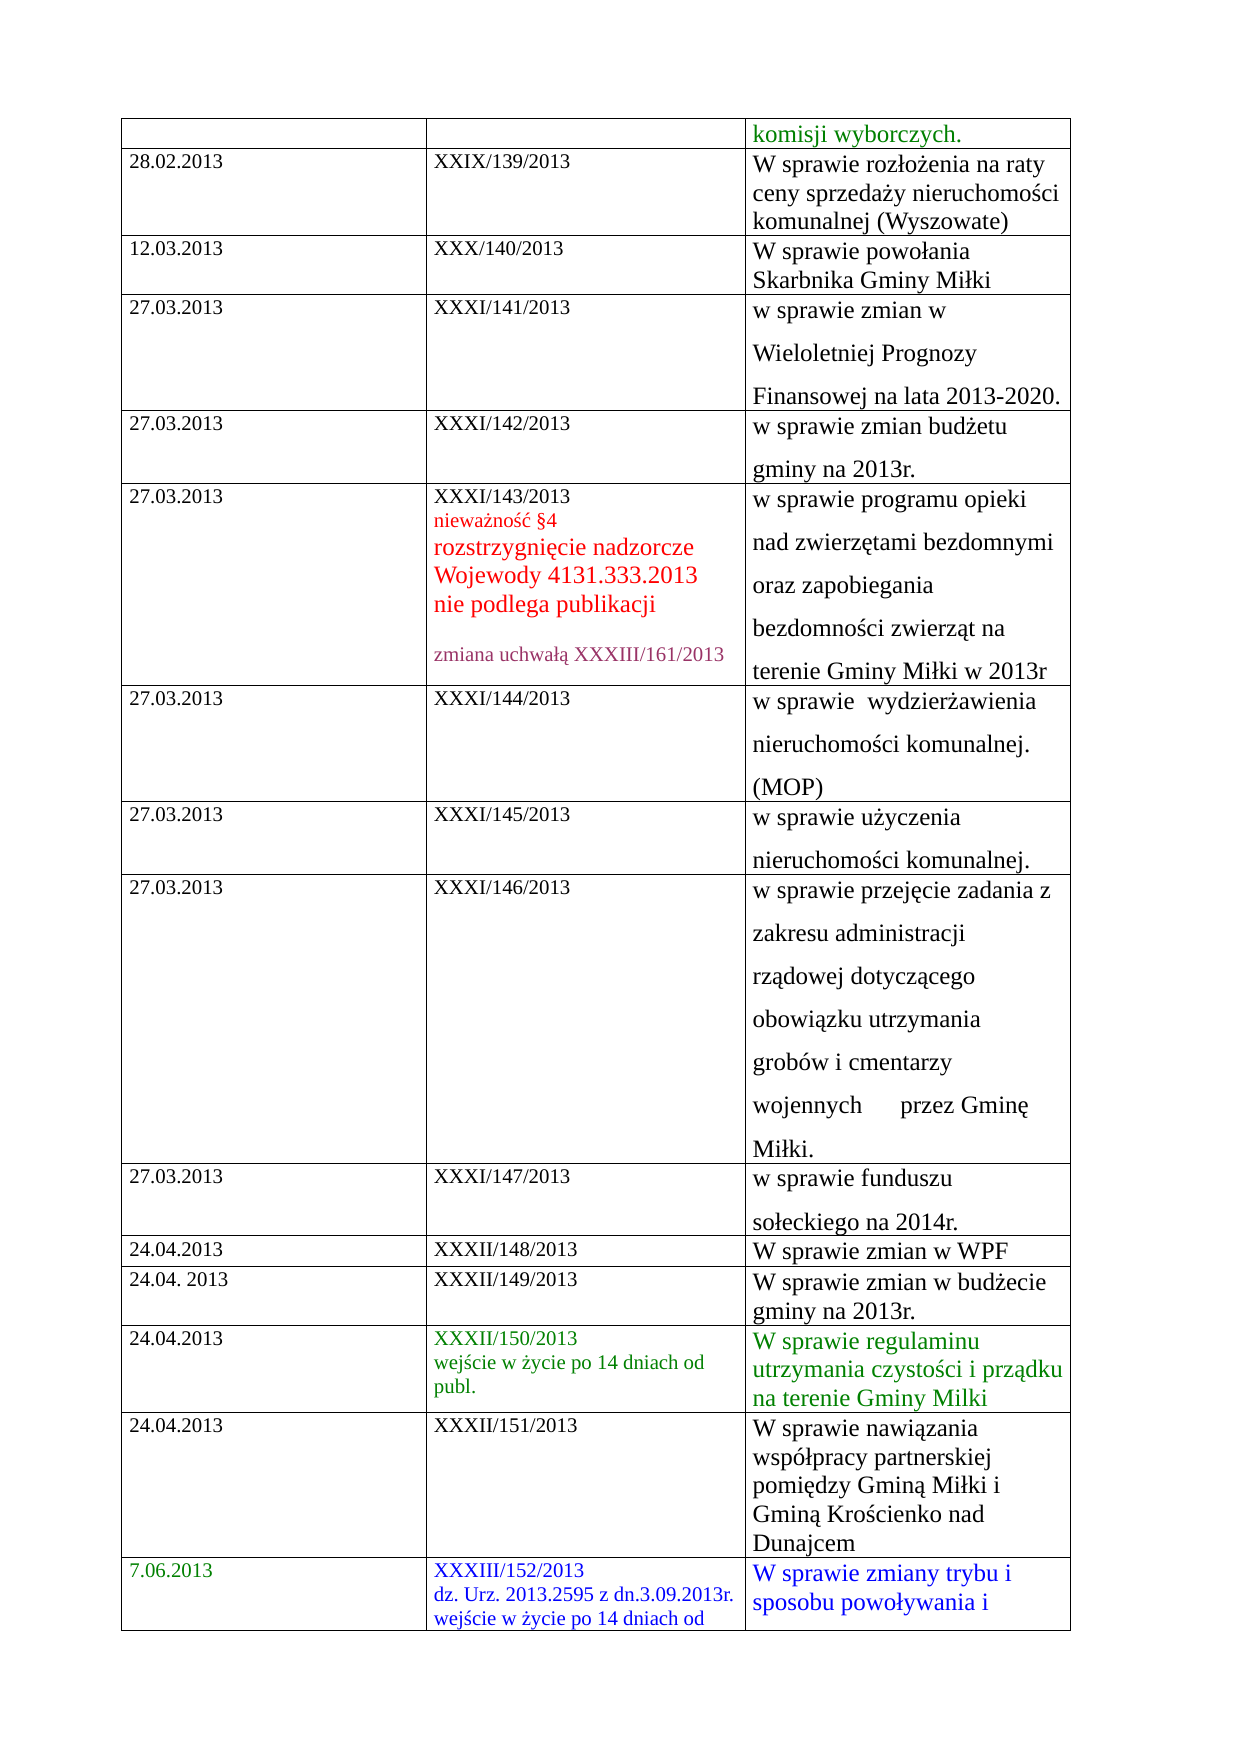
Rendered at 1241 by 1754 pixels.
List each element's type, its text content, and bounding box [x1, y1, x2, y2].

table_cell 27.03.2013 [122, 411, 426, 483]
table_cell XXXI/144/2013 [427, 686, 745, 801]
table_cell w sprawie zmian budżetu gminy na 2013r. [746, 411, 1070, 483]
table_cell XXXI/142/2013 [427, 411, 745, 483]
table_cell XXXI/145/2013 [427, 802, 745, 874]
table_cell W sprawie regulaminu utrzymania czystości i prządku na terenie Gminy Milki [746, 1326, 1070, 1412]
table_cell w sprawie programu opieki nad zwierzętami bezdomnymi oraz zapobiegania bezdomności zwierząt na terenie Gminy Miłki w 2013r [746, 484, 1070, 685]
table_cell XXXI/141/2013 [427, 295, 745, 410]
table_cell w sprawie użyczenia nieruchomości komunalnej. [746, 802, 1070, 874]
table_cell komisji wyborczych. [746, 119, 1070, 148]
table_cell w sprawie przejęcie zadania z zakresu administracji rządowej dotyczącego obowiązku utrzymania grobów i cmentarzy wojennych przez Gminę Miłki. [746, 875, 1070, 1162]
table_cell W sprawie zmian w WPF [746, 1236, 1070, 1266]
table_cell XXXI/143/2013 nieważność §4 rozstrzygnięcie nadzorcze Wojewody 4131.333.2013 nie podlega publikacji zmiana uchwałą XXXIII/161/2013 [427, 484, 745, 685]
table_cell XXXIII/152/2013 dz. Urz. 2013.2595 z dn.3.09.2013r. wejście w życie po 14 dniach od [427, 1558, 745, 1630]
table_cell W sprawie powołania Skarbnika Gminy Miłki [746, 236, 1070, 294]
table_cell W sprawie rozłożenia na raty ceny sprzedaży nieruchomości komunalnej (Wyszowate) [746, 149, 1070, 235]
table_cell XXX/140/2013 [427, 236, 745, 294]
table_cell XXXII/150/2013 wejście w życie po 14 dniach od publ. [427, 1326, 745, 1412]
table_cell 27.03.2013 [122, 802, 426, 874]
table_cell W sprawie zmiany trybu i sposobu powoływania i [746, 1558, 1070, 1630]
table_cell 28.02.2013 [122, 149, 426, 235]
table_cell XXXI/147/2013 [427, 1164, 745, 1235]
table_cell 24.04. 2013 [122, 1267, 426, 1325]
table_cell XXXII/151/2013 [427, 1413, 745, 1557]
table_cell 27.03.2013 [122, 686, 426, 801]
table_cell 7.06.2013 [122, 1558, 426, 1630]
table_cell 27.03.2013 [122, 1164, 426, 1235]
table_cell [427, 119, 745, 148]
table_cell XXXI/146/2013 [427, 875, 745, 1162]
table_cell 24.04.2013 [122, 1413, 426, 1557]
table_cell 27.03.2013 [122, 484, 426, 685]
table_cell 24.04.2013 [122, 1236, 426, 1266]
table_cell W sprawie zmian w budżecie gminy na 2013r. [746, 1267, 1070, 1325]
table_cell w sprawie funduszu sołeckiego na 2014r. [746, 1164, 1070, 1235]
table_cell 24.04.2013 [122, 1326, 426, 1412]
table_cell 12.03.2013 [122, 236, 426, 294]
table_cell 27.03.2013 [122, 875, 426, 1162]
table_cell [122, 119, 426, 148]
table_cell w sprawie wydzierżawienia nieruchomości komunalnej. (MOP) [746, 686, 1070, 801]
table_cell XXXII/148/2013 [427, 1236, 745, 1266]
table_cell XXIX/139/2013 [427, 149, 745, 235]
table_cell XXXII/149/2013 [427, 1267, 745, 1325]
table_cell W sprawie nawiązania współpracy partnerskiej pomiędzy Gminą Miłki i Gminą Krościenko nad Dunajcem [746, 1413, 1070, 1557]
table_cell 27.03.2013 [122, 295, 426, 410]
table_cell w sprawie zmian w Wieloletniej Prognozy Finansowej na lata 2013-2020. [746, 295, 1070, 410]
